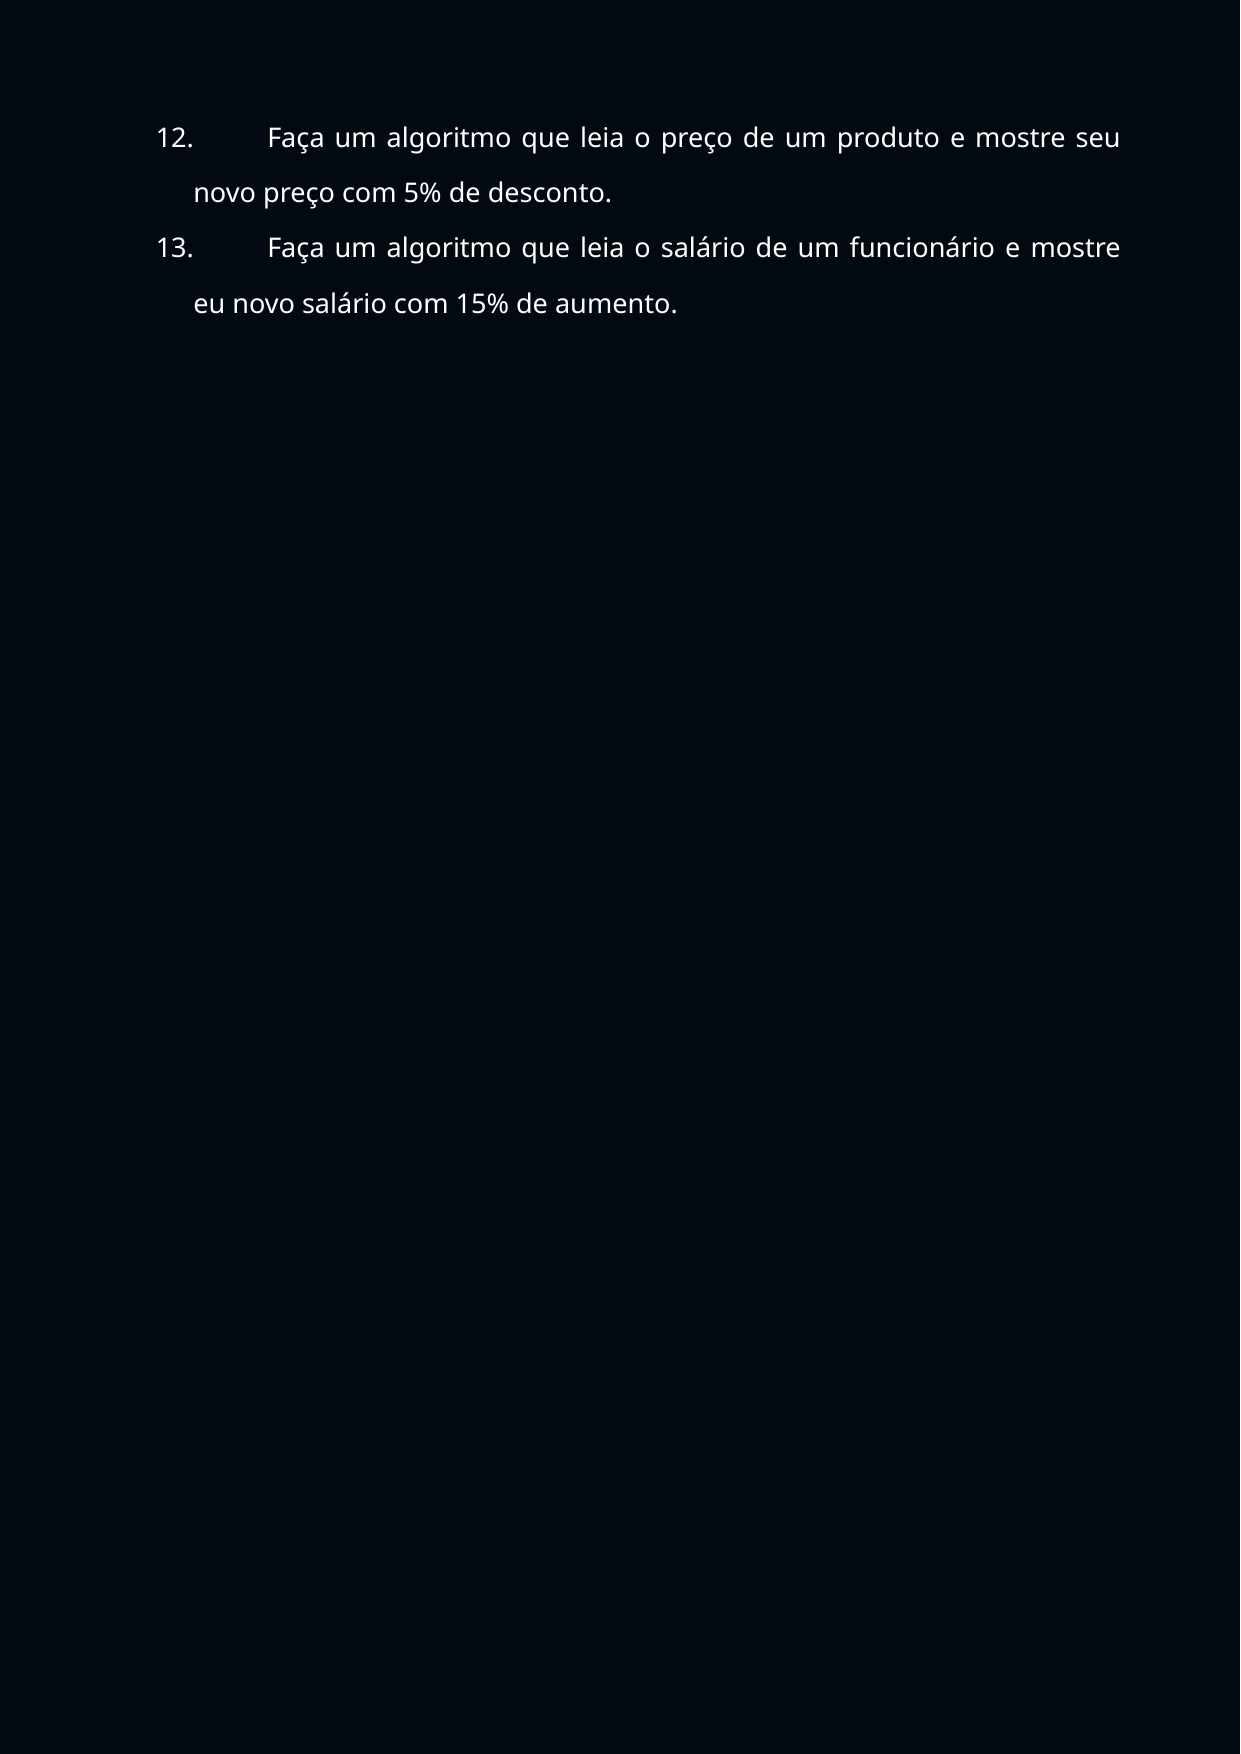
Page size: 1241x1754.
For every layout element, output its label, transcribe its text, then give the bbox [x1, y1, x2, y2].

list Faça um algoritmo que leia o salário de um funcionário e mostre eu novo salário com 15% de aumento. [156, 229, 1122, 321]
list Faça um algoritmo que leia o preço de um produto e mostre seu novo preço com 5% de desconto. [156, 118, 1122, 210]
